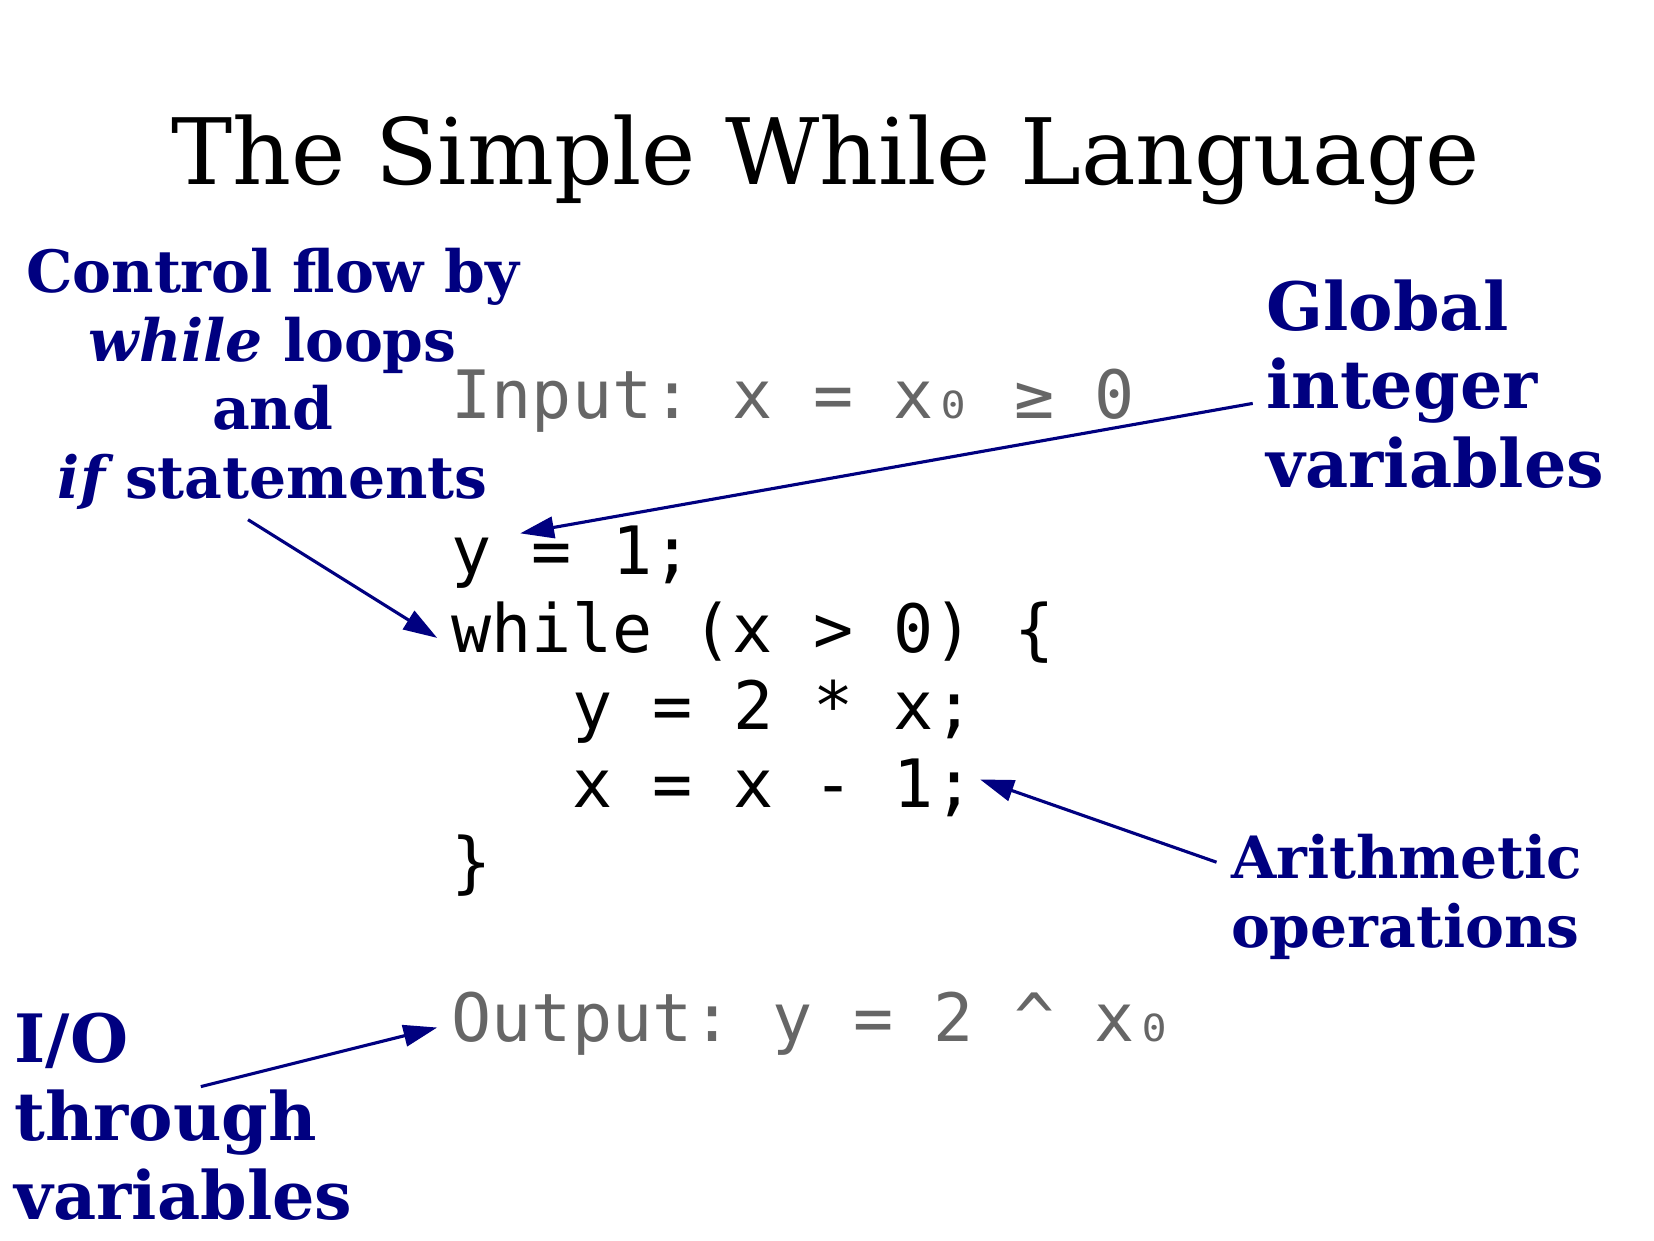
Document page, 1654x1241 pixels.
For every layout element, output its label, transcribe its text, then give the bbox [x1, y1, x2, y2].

text_box Global integer variables [1251, 259, 1630, 510]
text_box I/O through variables [0, 992, 414, 1241]
text_box Arithmetic operations [1216, 816, 1619, 969]
text_box Input: x = x₀ ≥ 0 y = 1; while (x > 0) { y = 2 * x; x = x - 1; } Output: y = 2 ^ x₀ [626, 256, 1571, 512]
text_box Input: x = x₀ ≥ 0 y = 1; while (x > 0) { y = 2 * x; x = x - 1; } Output: y = 2 ^ x₀ [70, 406, 1571, 1158]
text_box Control flow by while loops and if statements [11, 230, 626, 520]
title The Simple While Language [82, 49, 1571, 256]
